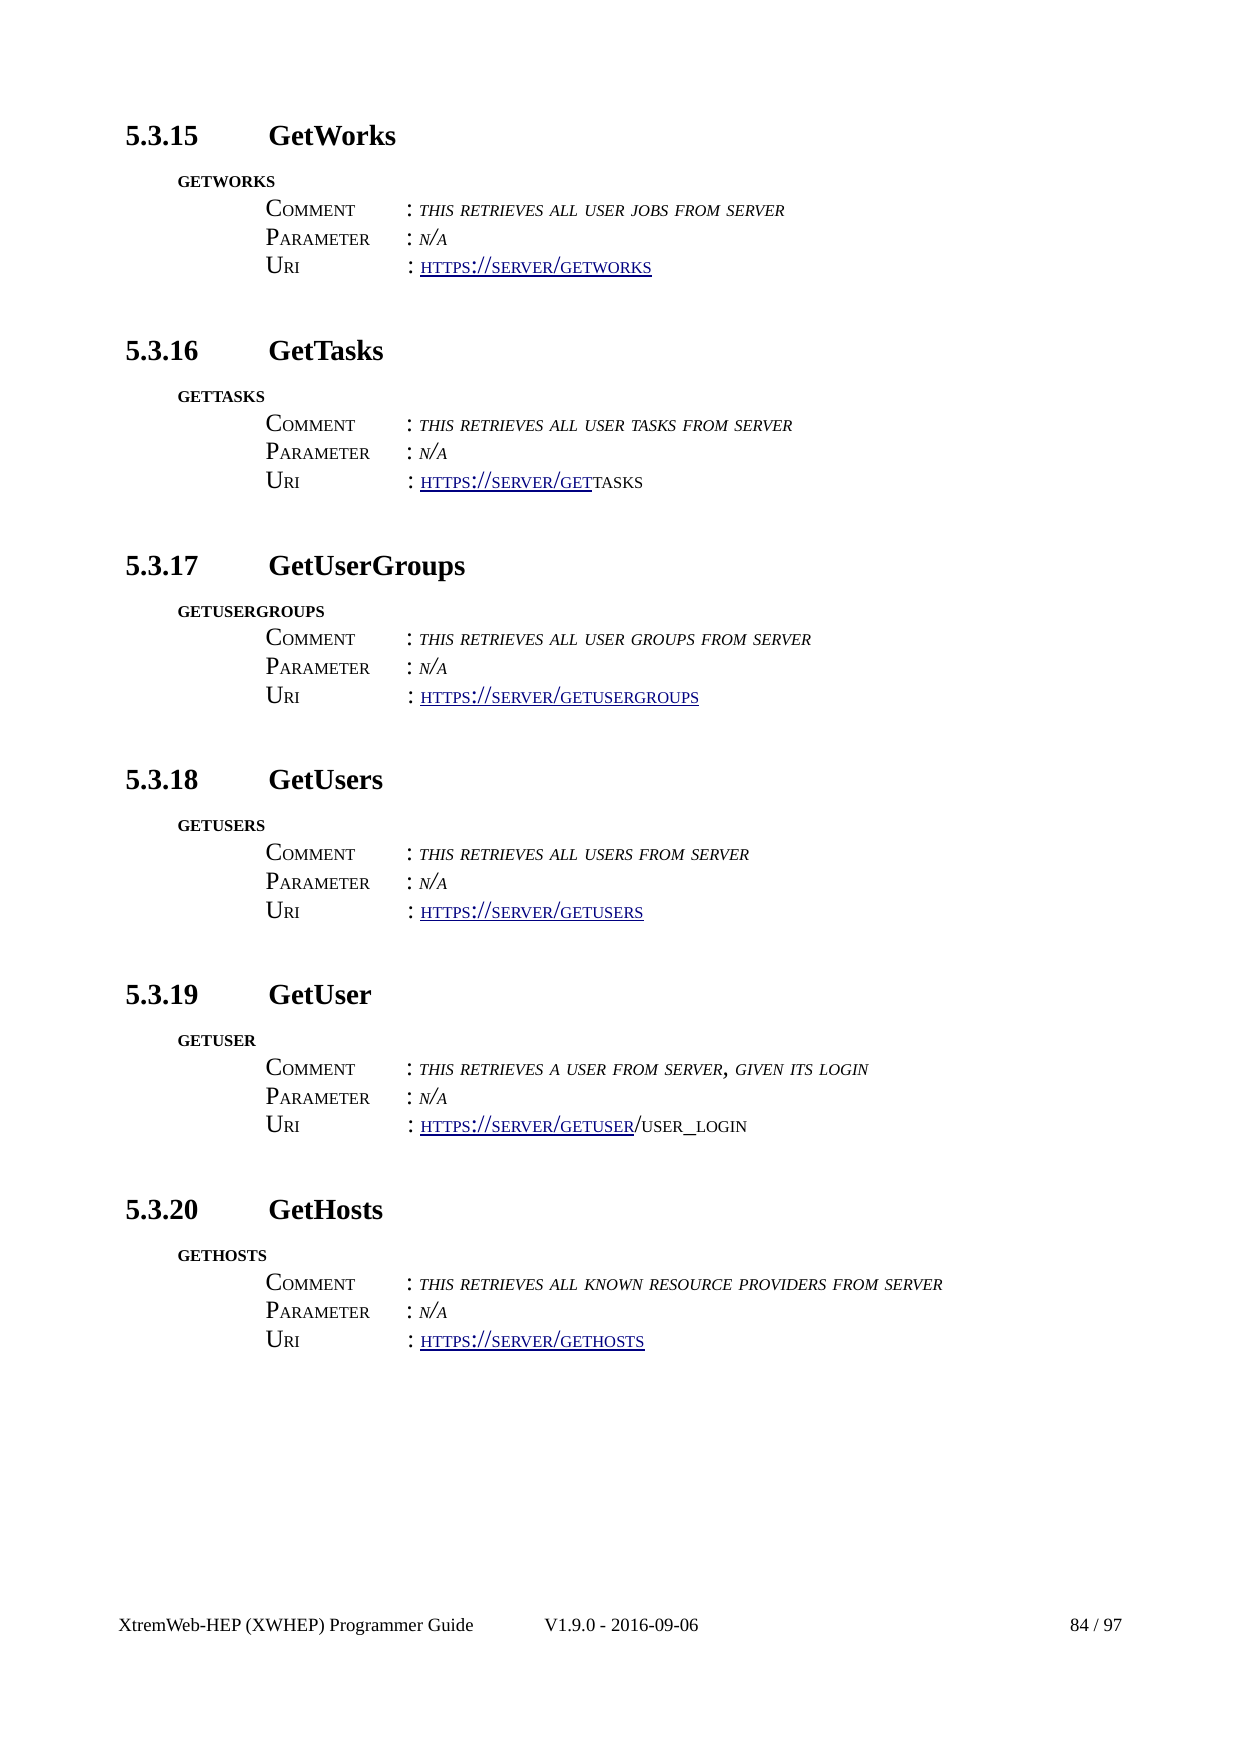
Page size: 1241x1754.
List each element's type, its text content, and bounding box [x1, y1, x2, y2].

text getworks [177, 164, 1122, 193]
text Uri : https://server/getworks [265, 250, 1122, 279]
text Parameter : n/a [265, 436, 1122, 465]
subtitle GetUser [118, 977, 1122, 1011]
text getuser [177, 1023, 1122, 1052]
subtitle GetTasks [118, 333, 1122, 366]
text getusers [177, 808, 1122, 837]
subtitle GetUsers [118, 762, 1122, 796]
text Parameter : n/a [265, 1296, 1122, 1324]
text Uri : https://server/getuser/user_login [265, 1109, 1122, 1138]
text Parameter : n/a [265, 866, 1122, 895]
text Parameter : n/a [265, 222, 1122, 250]
text Uri : https://server/getusergroups [265, 680, 1122, 709]
text Comment : this retrieves a user from server, given its login [265, 1052, 1122, 1081]
subtitle GetHosts [118, 1192, 1122, 1226]
text Comment : this retrieves all user groups from server [265, 622, 1122, 651]
text Uri : https://server/gethosts [265, 1324, 1122, 1353]
text Parameter : n/a [265, 651, 1122, 680]
text Uri : https://server/getusers [265, 895, 1122, 923]
text Comment : this retrieves all user tasks from server [265, 408, 1122, 436]
text gettasks [177, 379, 1122, 408]
text gethosts [177, 1238, 1122, 1267]
text Comment : this retrieves all known resource providers from server [265, 1267, 1122, 1296]
text Comment : this retrieves all users from server [265, 837, 1122, 866]
text getusergroups [177, 594, 1122, 622]
subtitle GetWorks [118, 118, 1122, 152]
text Parameter : n/a [265, 1081, 1122, 1109]
subtitle GetUserGroups [118, 548, 1122, 581]
text Comment : this retrieves all user jobs from server [265, 193, 1122, 222]
text Uri : https://server/gettasks [265, 465, 1122, 494]
